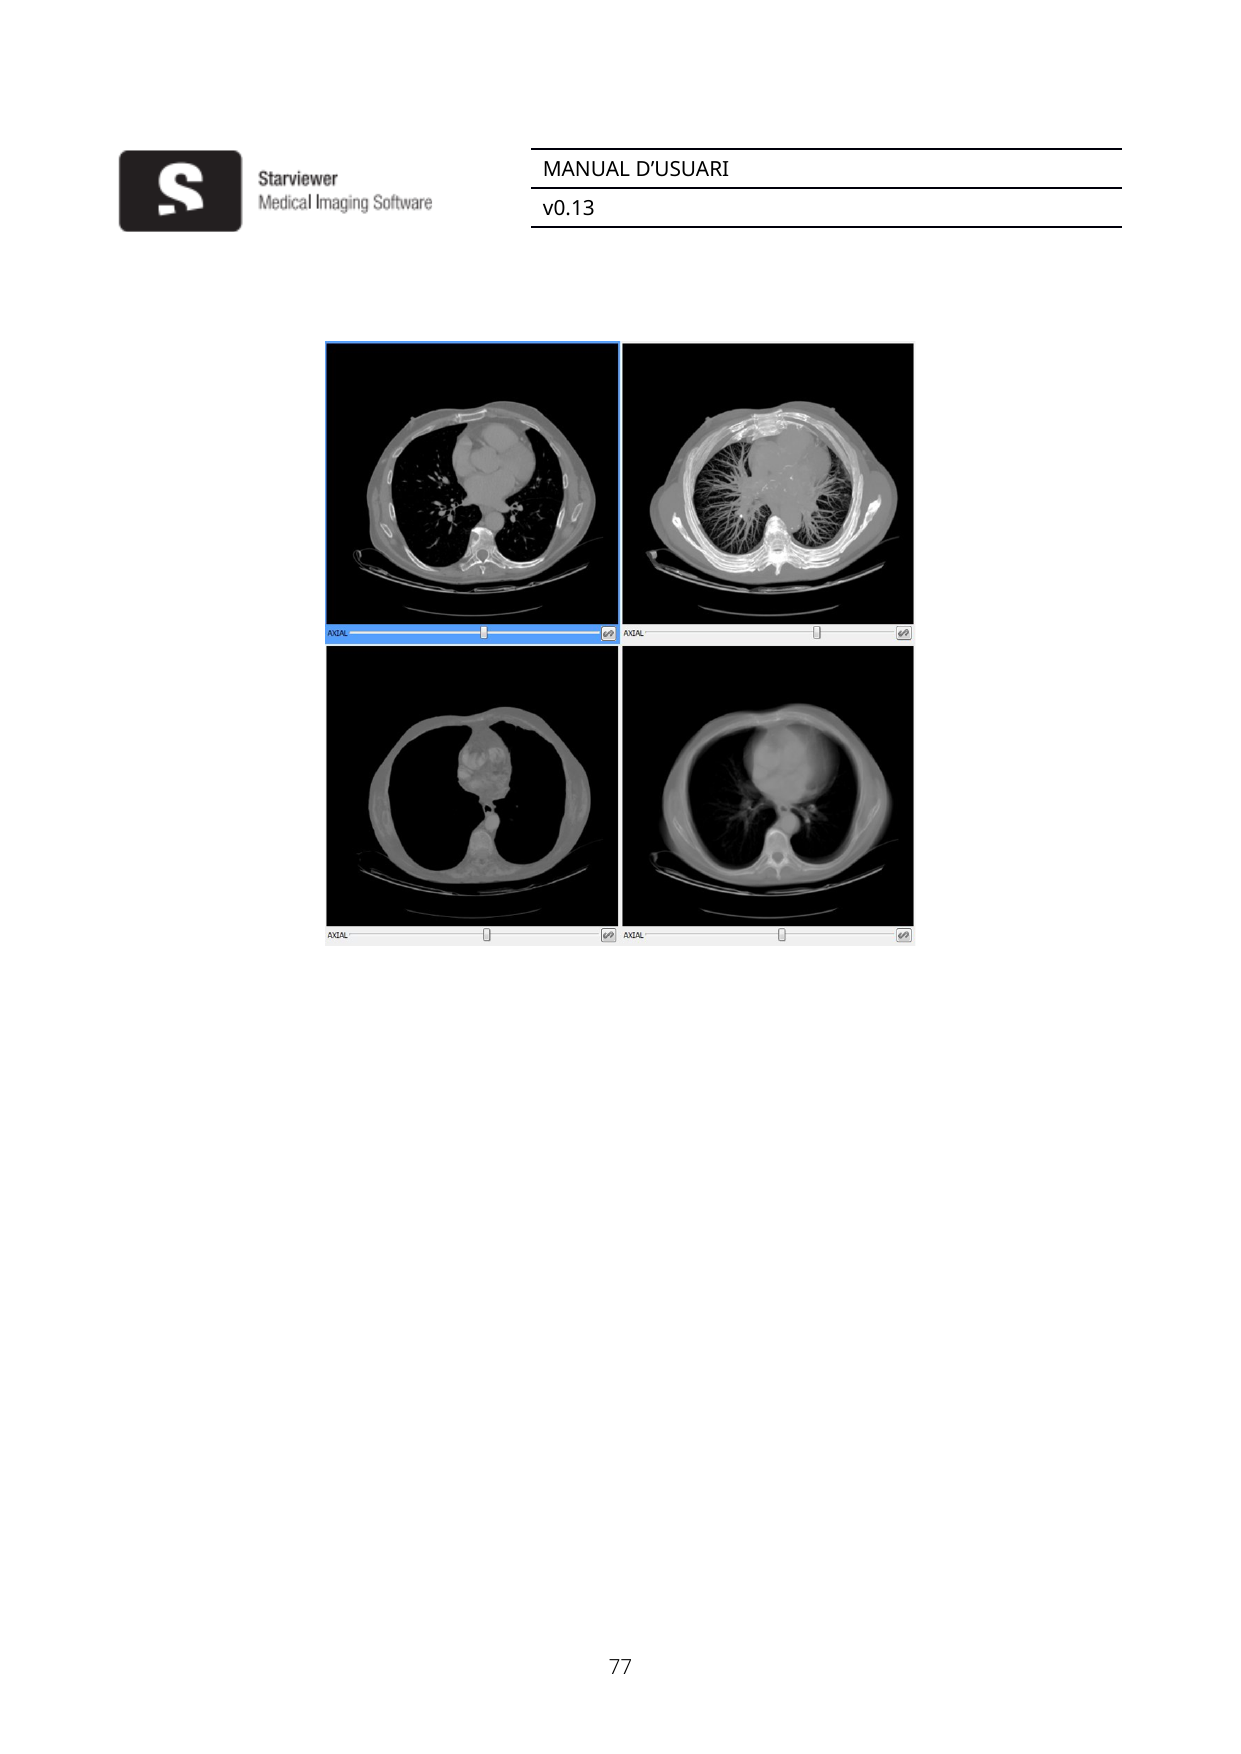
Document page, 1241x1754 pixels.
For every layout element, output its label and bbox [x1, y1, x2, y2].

picture [325, 341, 916, 946]
